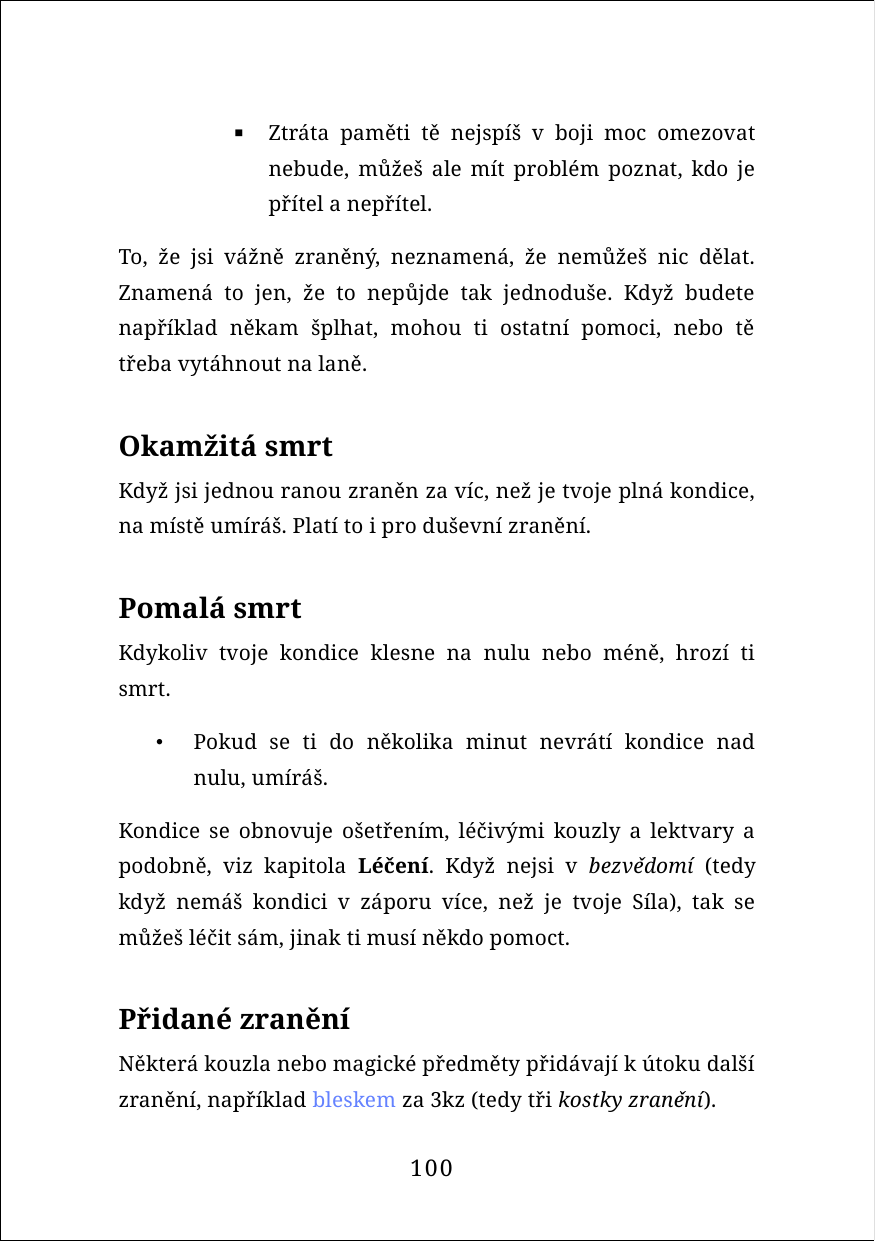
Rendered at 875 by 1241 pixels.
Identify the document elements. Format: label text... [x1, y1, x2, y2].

text Kdykoliv tvoje kondice klesne na nulu nebo méně, hrozí ti smrt. [118, 638, 756, 702]
subtitle Okamžitá smrt [118, 426, 756, 464]
subtitle Pomalá smrt [118, 588, 756, 627]
text Kondice se obnovuje ošetřením, léčivými kouzly a lektvary a podobně, viz kapitola Léčení. Když nejsi v bezvědomí (tedy když nemáš kondici v záporu více, než je tvoje Síla), tak se můžeš léčit sám, jinak ti musí někdo pomoct. [118, 816, 756, 951]
list Pokud se ti do několika minut nevrátí kondice nad nulu, umíráš. [156, 727, 756, 791]
text To, že jsi vážně zraněný, neznamená, že nemůžeš nic dělat. Znamená to jen, že to nepůjde tak jednoduše. Když budete například někam šplhat, mohou ti ostatní pomoci, nebo tě třeba vytáhnout na laně. [118, 242, 756, 377]
list Ztráta paměti tě nejspíš v boji moc omezovat nebude, můžeš ale mít problém poznat, kdo je přítel a nepřítel. [231, 118, 756, 218]
text Některá kouzla nebo magické předměty přidávají k útoku další zranění, například bleskem za 3kz (tedy tři kostky zranění). [118, 1049, 756, 1113]
subtitle Přidané zranění [118, 999, 756, 1038]
text Když jsi jednou ranou zraněn za víc, než je tvoje plná kondice, na místě umíráš. Platí to i pro duševní zranění. [118, 476, 756, 540]
